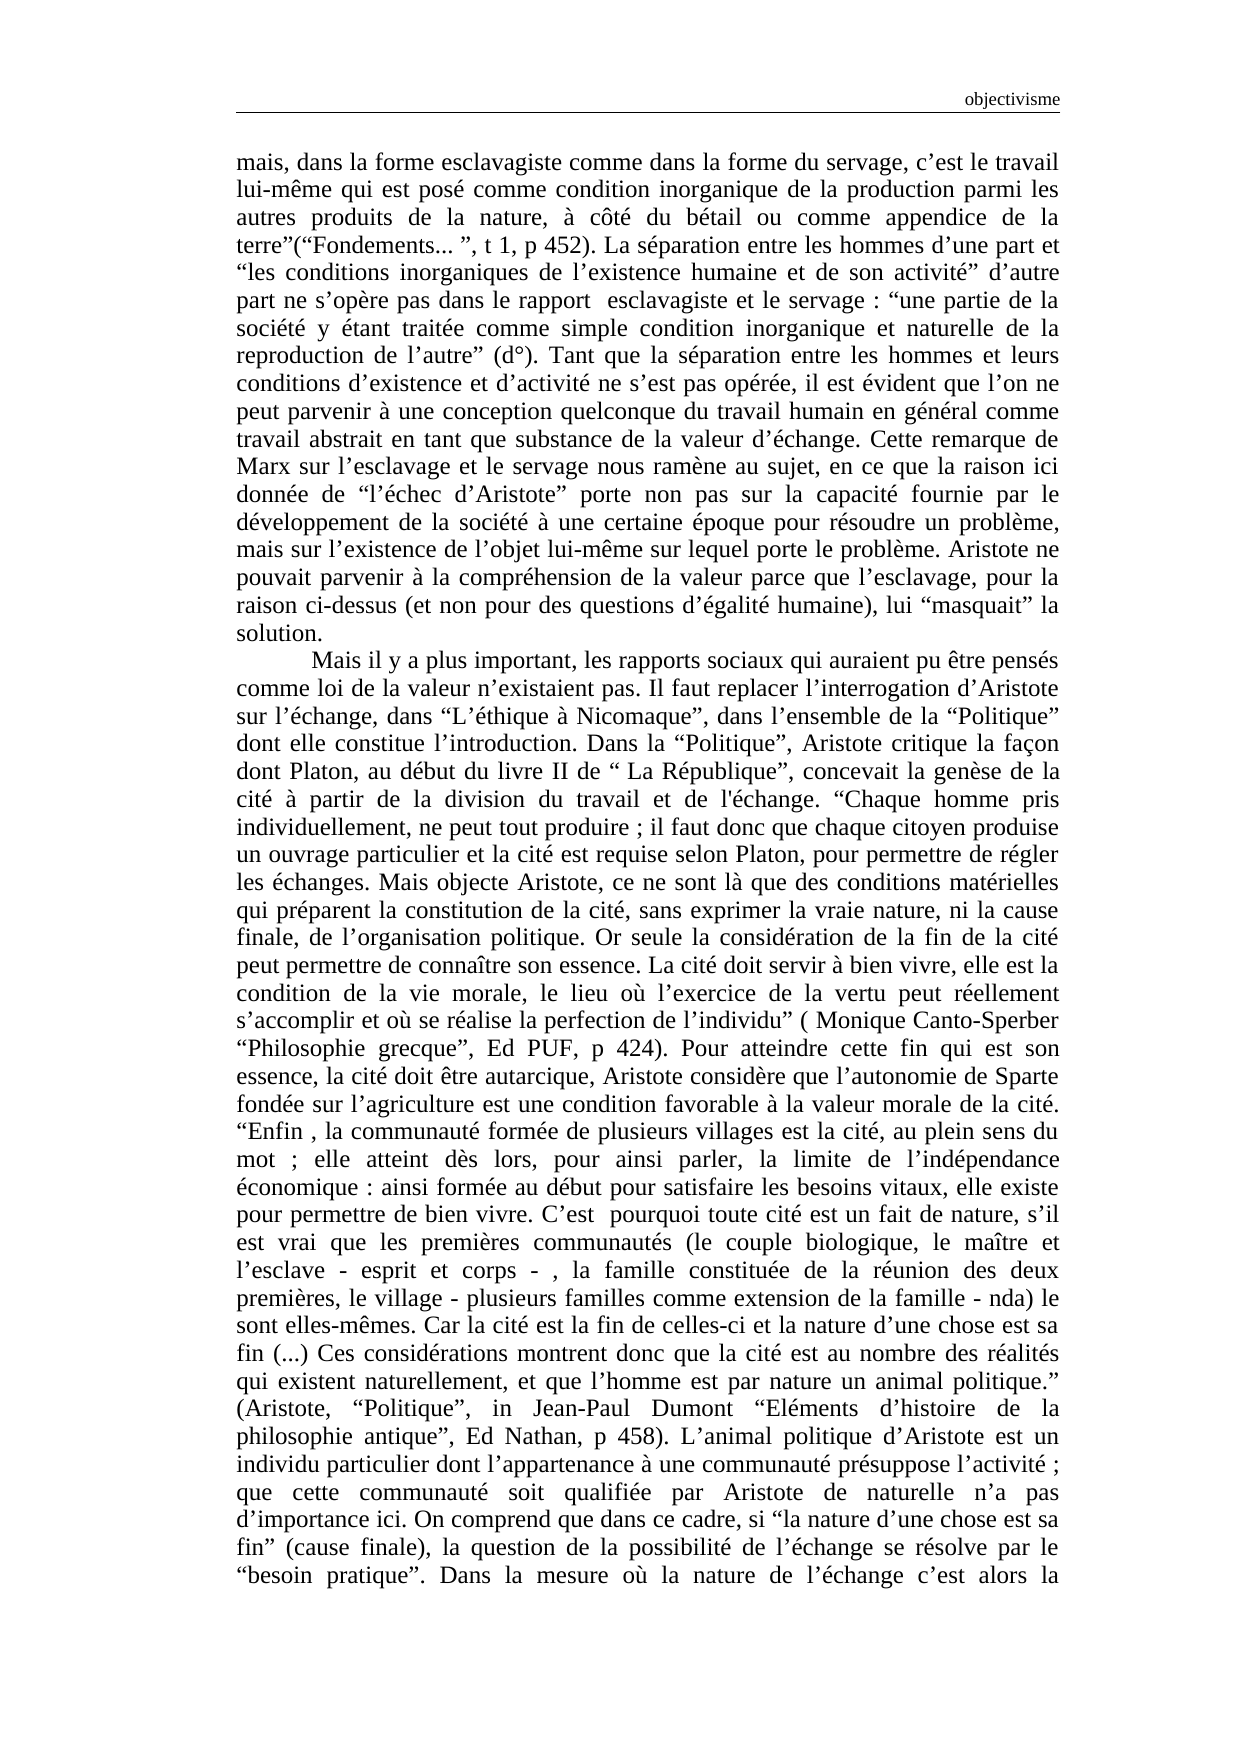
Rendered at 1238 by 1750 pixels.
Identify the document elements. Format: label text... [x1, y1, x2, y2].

text mais, dans la forme esclavagiste comme dans la forme du servage, c’est le travail lui-même qui est posé comme condition inorganique de la production parmi les autres produits de la nature, à côté du bétail ou comme appendice de la terre”(“Fondements... ”, t 1, p 452). La séparation entre les hommes d’une part et “les conditions inorganiques de l’existence humaine et de son activité” d’autre part ne s’opère pas dans le rapport esclavagiste et le servage : “une partie de la société y étant traitée comme simple condition inorganique et naturelle de la reproduction de l’autre” (d°). Tant que la séparation entre les hommes et leurs conditions d’existence et d’activité ne s’est pas opérée, il est évident que l’on ne peut parvenir à une conception quelconque du travail humain en général comme travail abstrait en tant que substance de la valeur d’échange. Cette remarque de Marx sur l’esclavage et le servage nous ramène au sujet, en ce que la raison ici donnée de “l’échec d’Aristote” porte non pas sur la capacité fournie par le développement de la société à une certaine époque pour résoudre un problème, mais sur l’existence de l’objet lui-même sur lequel porte le problème. Aristote ne pouvait parvenir à la compréhension de la valeur parce que l’esclavage, pour la raison ci-dessus (et non pour des questions d’égalité humaine), lui “masquait” la solution. [236, 148, 1060, 646]
text Mais il y a plus important, les rapports sociaux qui auraient pu être pensés comme loi de la valeur n’existaient pas. Il faut replacer l’interrogation d’Aristote sur l’échange, dans “L’éthique à Nicomaque”, dans l’ensemble de la “Politique” dont elle constitue l’introduction. Dans la “Politique”, Aristote critique la façon dont Platon, au début du livre II de “ La République”, concevait la genèse de la cité à partir de la division du travail et de l'échange. “Chaque homme pris individuellement, ne peut tout produire ; il faut donc que chaque citoyen produise un ouvrage particulier et la cité est requise selon Platon, pour permettre de régler les échanges. Mais objecte Aristote, ce ne sont là que des conditions matérielles qui préparent la constitution de la cité, sans exprimer la vraie nature, ni la cause finale, de l’organisation politique. Or seule la considération de la fin de la cité peut permettre de connaître son essence. La cité doit servir à bien vivre, elle est la condition de la vie morale, le lieu où l’exercice de la vertu peut réellement s’accomplir et où se réalise la perfection de l’individu” ( Monique Canto-Sperber “Philosophie grecque”, Ed PUF, p 424). Pour atteindre cette fin qui est son essence, la cité doit être autarcique, Aristote considère que l’autonomie de Sparte fondée sur l’agriculture est une condition favorable à la valeur morale de la cité. “Enfin , la communauté formée de plusieurs villages est la cité, au plein sens du mot ; elle atteint dès lors, pour ainsi parler, la limite de l’indépendance économique : ainsi formée au début pour satisfaire les besoins vitaux, elle existe pour permettre de bien vivre. C’est pourquoi toute cité est un fait de nature, s’il est vrai que les premières communautés (le couple biologique, le maître et l’esclave - esprit et corps - , la famille constituée de la réunion des deux premières, le village - plusieurs familles comme extension de la famille - nda) le sont elles-mêmes. Car la cité est la fin de celles-ci et la nature d’une chose est sa fin (...) Ces considérations montrent donc que la cité est au nombre des réalités qui existent naturellement, et que l’homme est par nature un animal politique.” (Aristote, “Politique”, in Jean-Paul Dumont “Eléments d’histoire de la philosophie antique”, Ed Nathan, p 458). L’animal politique d’Aristote est un individu particulier dont l’appartenance à une communauté présuppose l’activité ; que cette communauté soit qualifiée par Aristote de naturelle n’a pas d’importance ici. On comprend que dans ce cadre, si “la nature d’une chose est sa fin” (cause finale), la question de la possibilité de l’échange se résolve par le “besoin pratique”. Dans la mesure où la nature de l’échange c’est alors la [236, 646, 1060, 1588]
